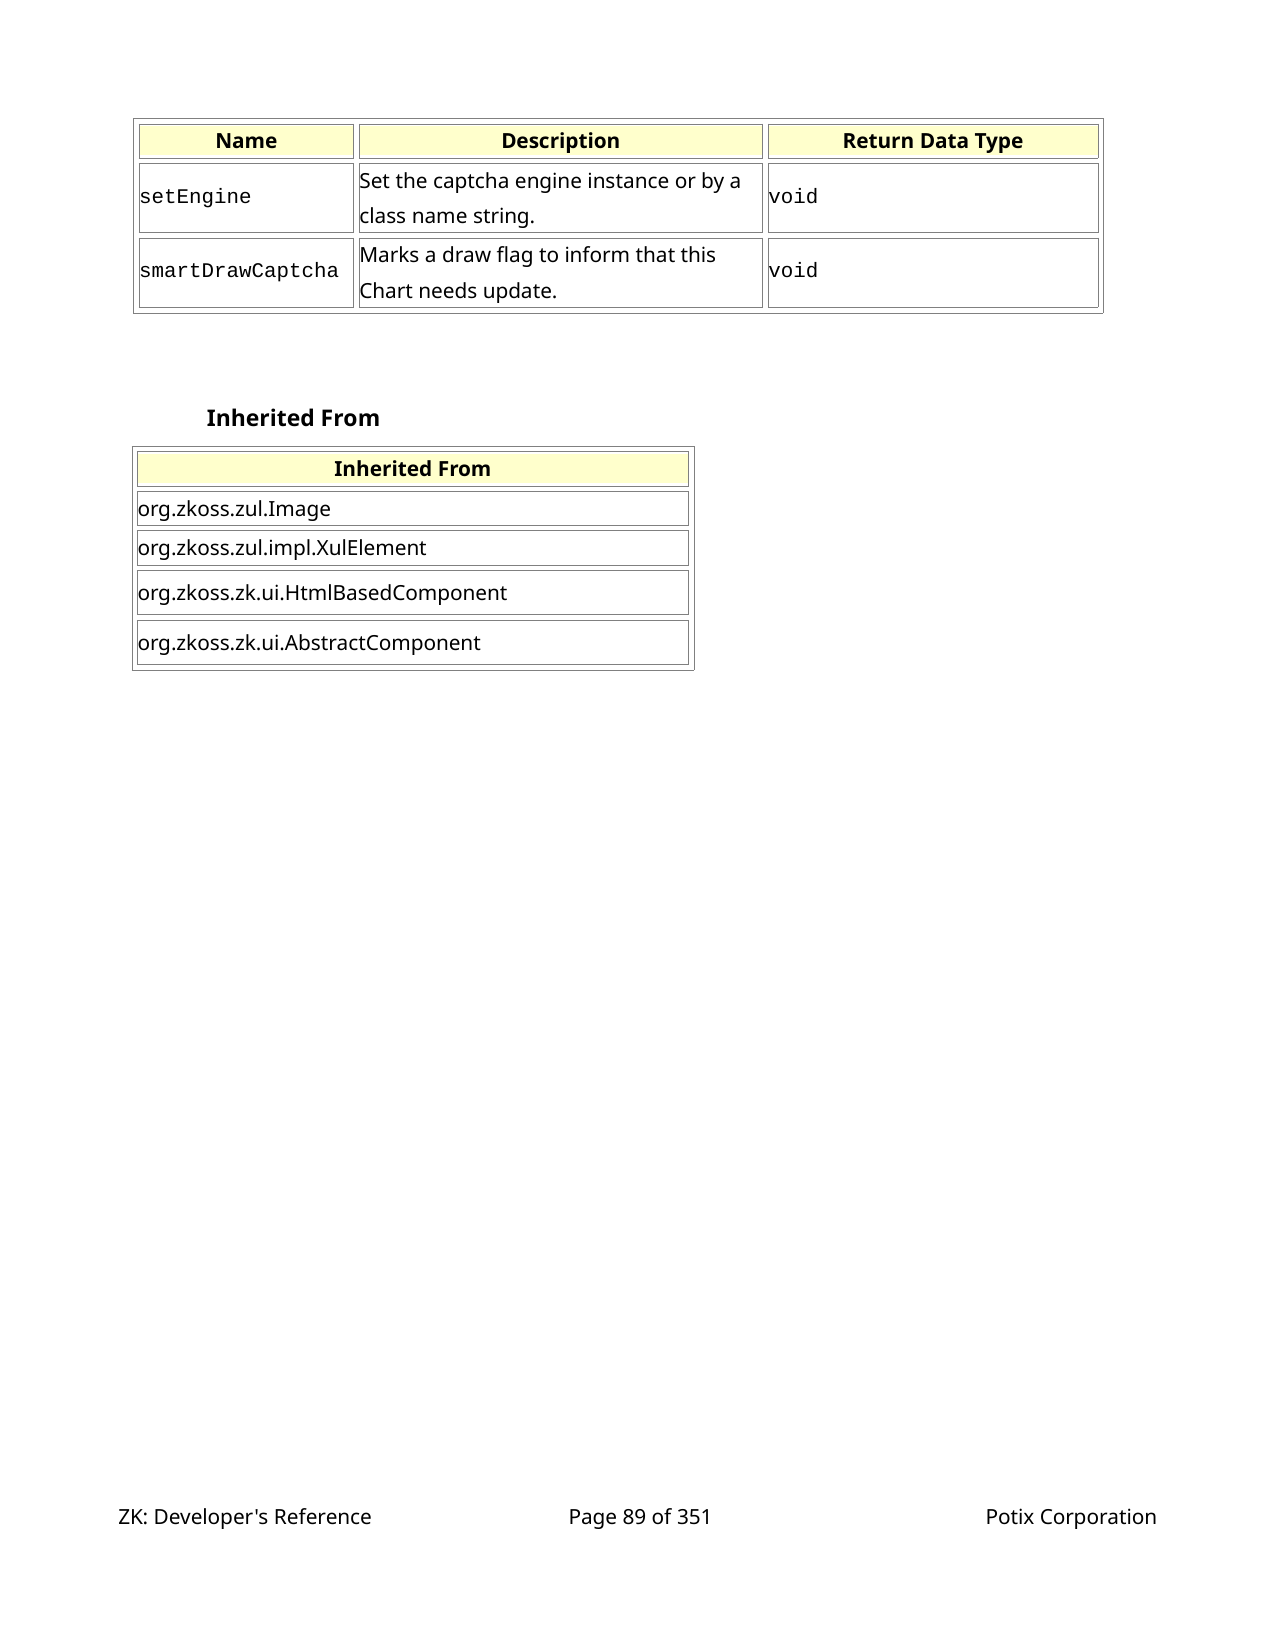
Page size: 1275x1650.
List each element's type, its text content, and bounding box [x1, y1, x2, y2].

table_header Name [136, 119, 356, 158]
table_cell void [765, 232, 1101, 307]
table_cell org.zkoss.zk.ui.AbstractComponent [134, 614, 691, 664]
table_cell Set the captcha engine instance or by a class name string. [356, 158, 765, 232]
table_cell Marks a draw flag to inform that this Chart needs update. [356, 232, 765, 307]
table_cell void [765, 158, 1101, 232]
table_cell smartDrawCaptcha [136, 232, 356, 307]
table_header Return Data Type [765, 119, 1101, 158]
subtitle Inherited From [207, 402, 1157, 433]
table_header Description [356, 119, 765, 158]
table_header Inherited From [134, 447, 691, 486]
table_cell org.zkoss.zul.impl.XulElement [134, 525, 691, 564]
table_cell org.zkoss.zk.ui.HtmlBasedComponent [134, 565, 691, 614]
table_cell org.zkoss.zul.Image [134, 486, 691, 525]
table_cell setEngine [136, 158, 356, 232]
